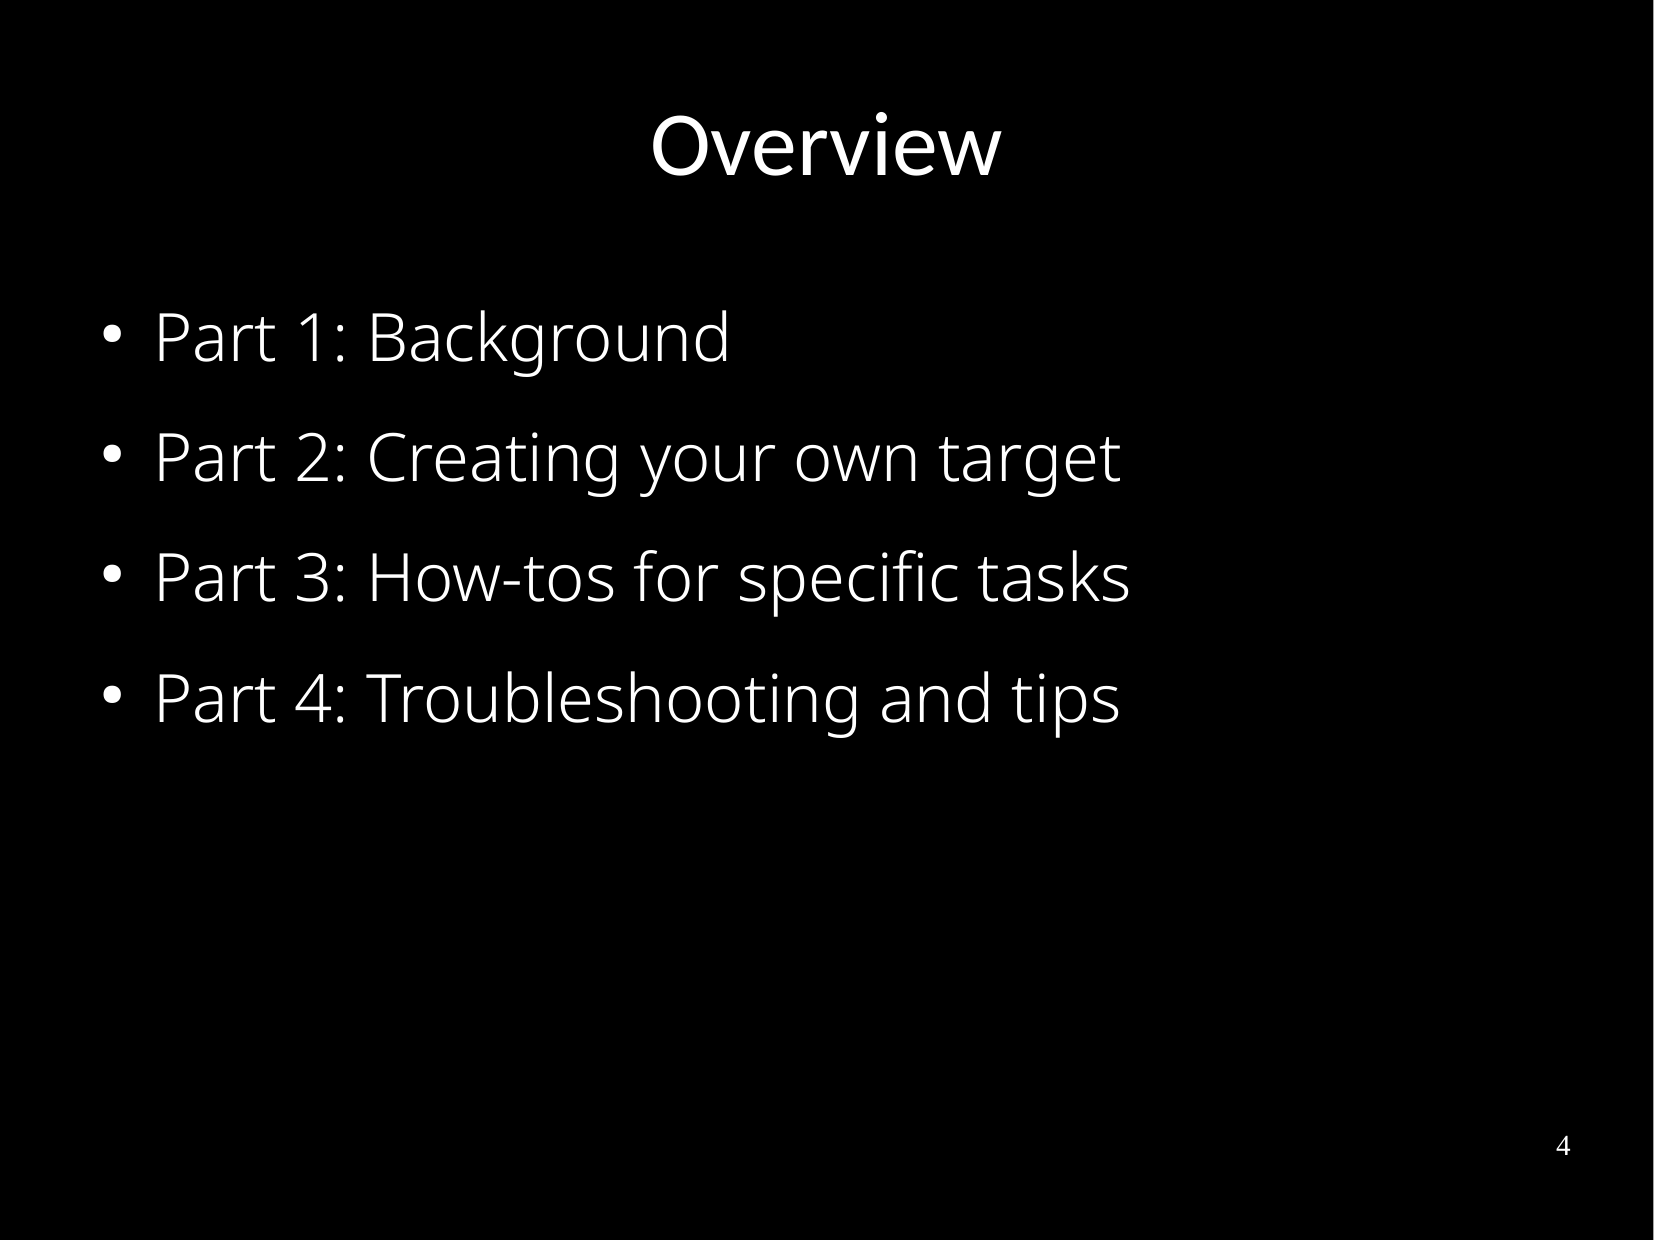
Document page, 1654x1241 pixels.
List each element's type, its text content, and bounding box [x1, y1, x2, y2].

title Overview [82, 49, 1571, 257]
list Part 1: Background Part 2: Creating your own target Part 3: How-tos for specific tasks Part 4: Troubleshooting and tips [82, 290, 1571, 1010]
